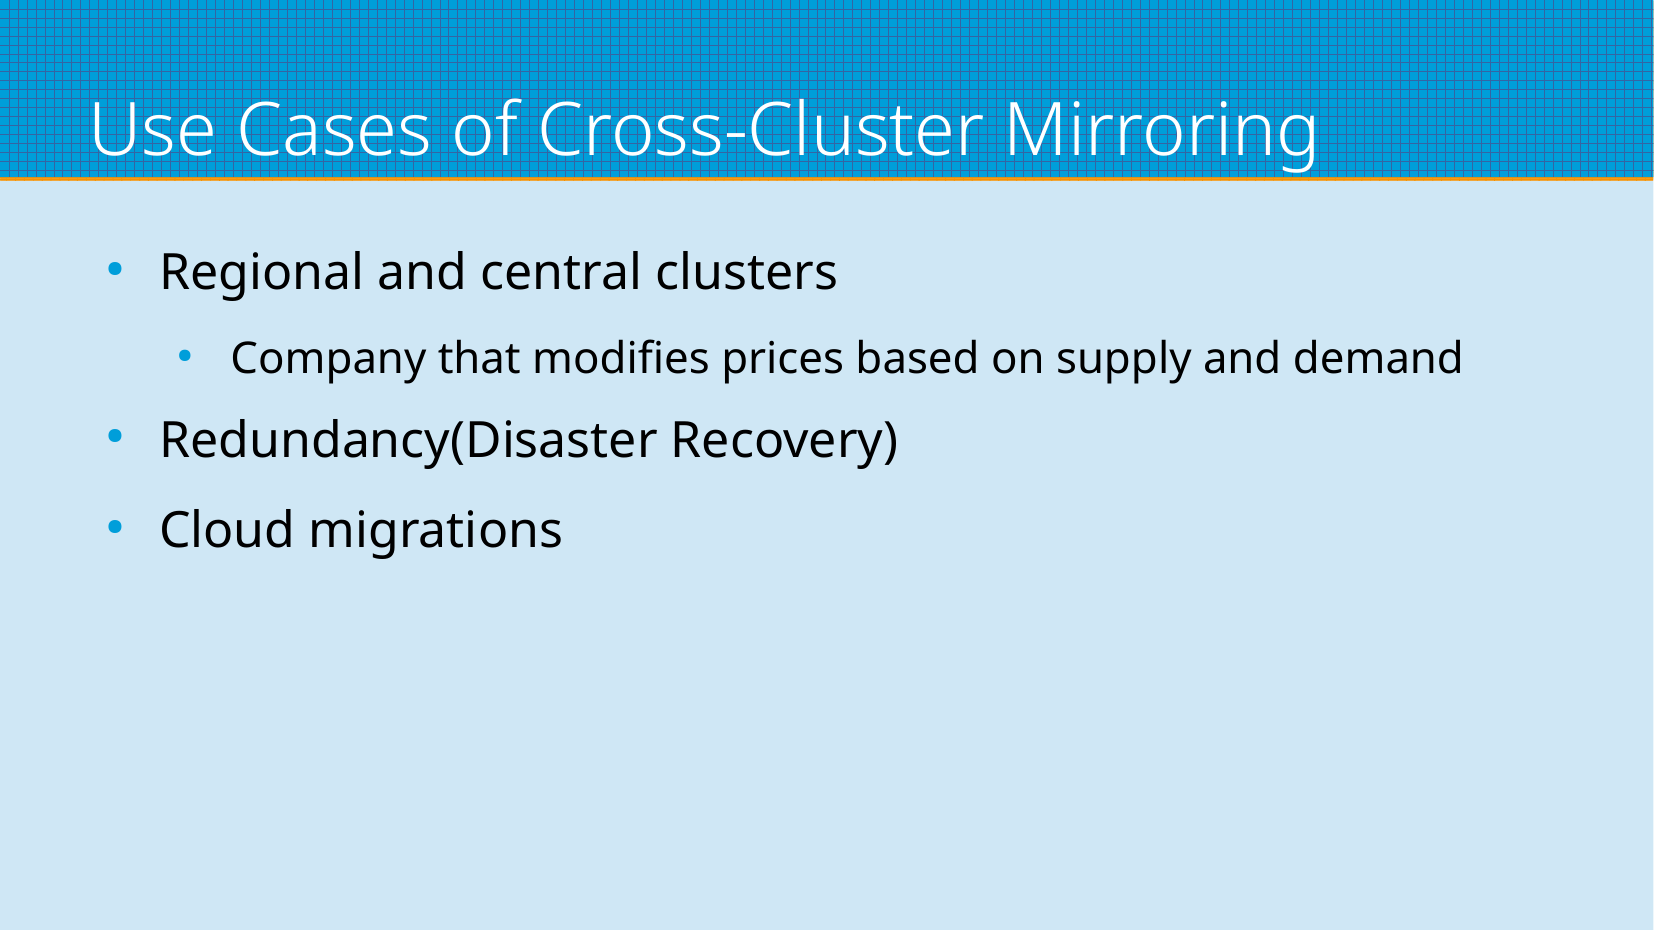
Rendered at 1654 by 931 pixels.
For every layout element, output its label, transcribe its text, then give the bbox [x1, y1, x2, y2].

title Use Cases of Cross-Cluster Mirroring [88, 14, 1565, 178]
list Regional and central clusters Company that modifies prices based on supply and demand Redundancy(Disaster Recovery) Cloud migrations [88, 236, 1565, 813]
